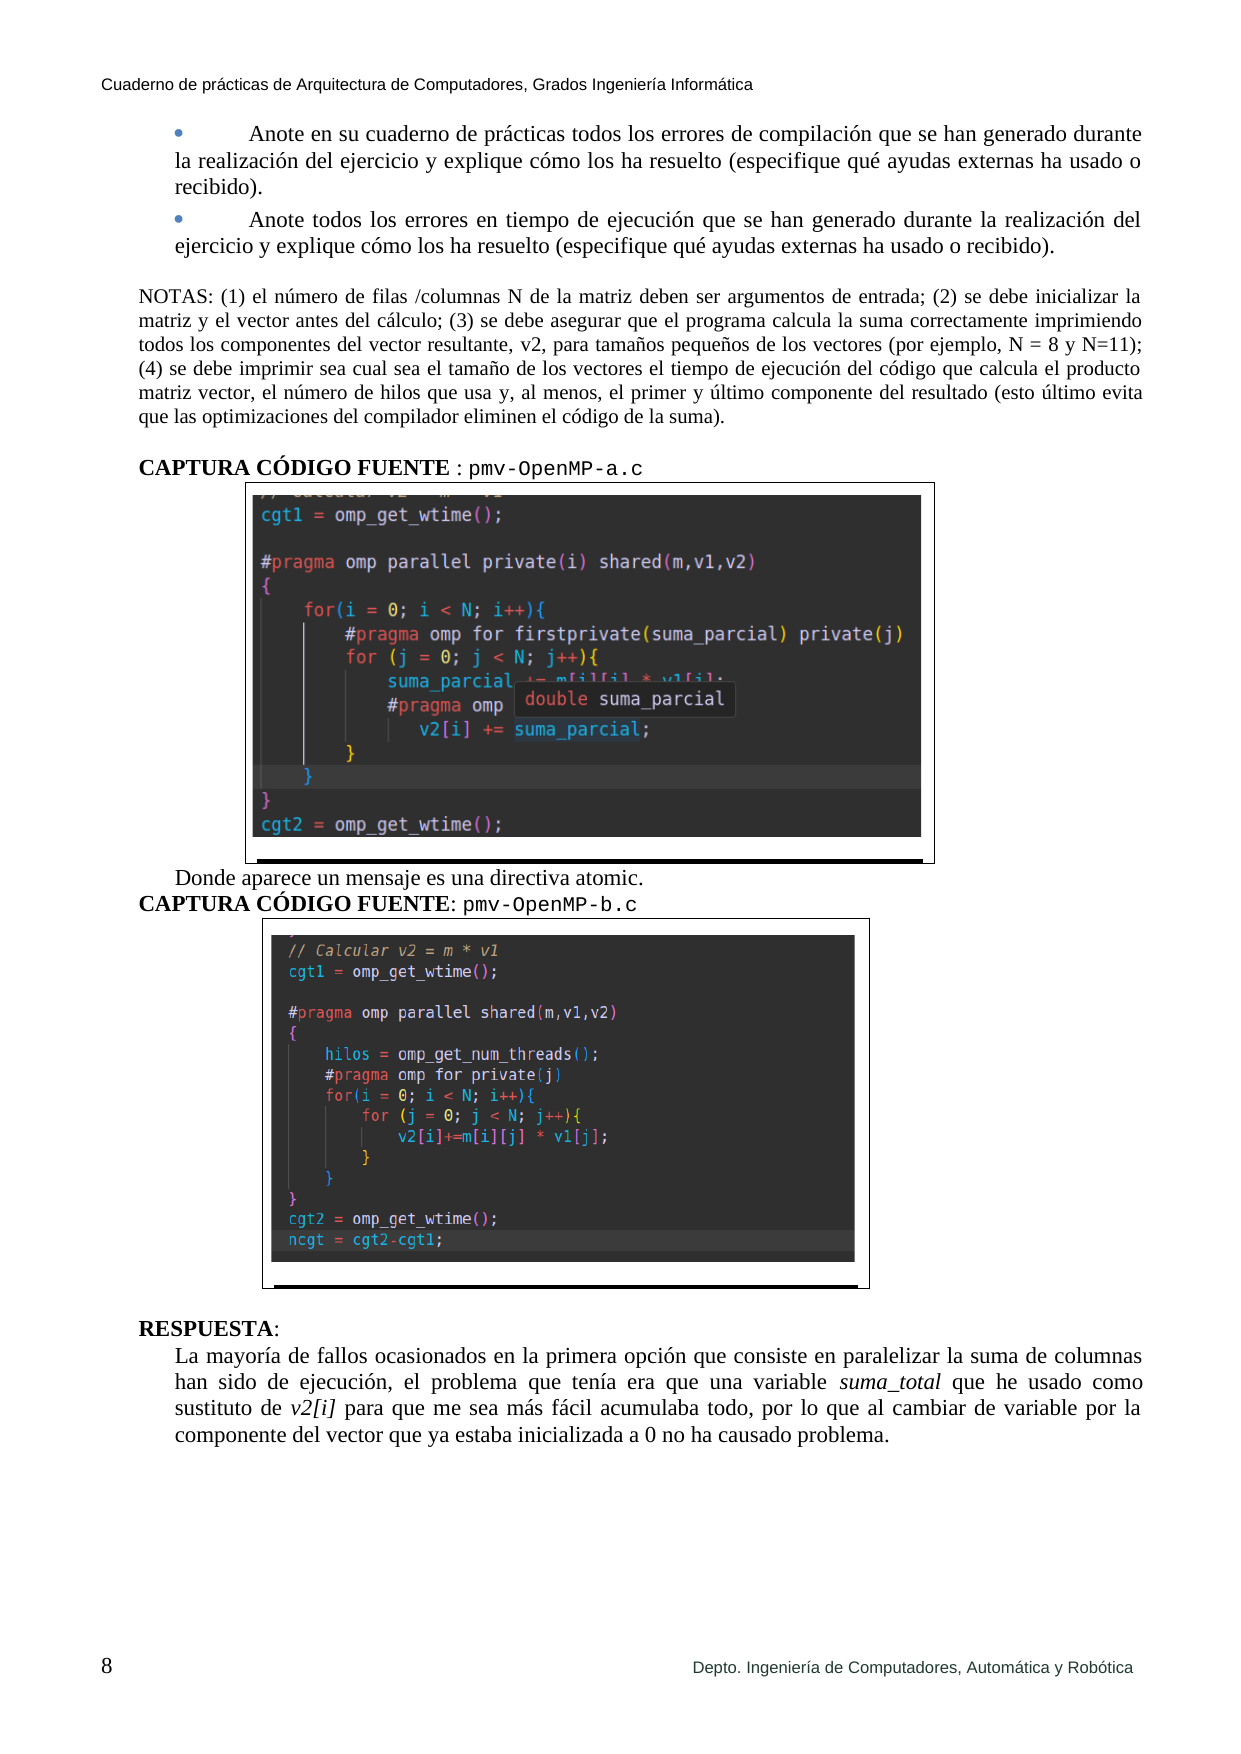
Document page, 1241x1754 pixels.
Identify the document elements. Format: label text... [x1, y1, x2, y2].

picture [271, 935, 855, 1262]
list Anote en su cuaderno de prácticas todos los errores de compilación que se han generado durante la realización del ejercicio y explique cómo los ha resuelto (especifique qué ayudas externas ha usado o recibido). [174, 121, 1143, 199]
picture [252, 495, 922, 837]
table_header [246, 483, 934, 863]
list NOTAS: (1) el número de filas /columnas N de la matriz deben ser argumentos de entrada; (2) se debe inicializar la matriz y el vector antes del cálculo; (3) se debe asegurar que el programa calcula la suma correctamente imprimiendo todos los componentes del vector resultante, v2, para tamaños pequeños de los vectores (por ejemplo, N = 8 y N=11); (4) se debe imprimir sea cual sea el tamaño de los vectores el tiempo de ejecución del código que calcula el producto matriz vector, el número de hilos que usa y, al menos, el primer y último componente del resultado (esto último evita que las optimizaciones del compilador eliminen el código de la suma). [138, 283, 1143, 428]
list Anote todos los errores en tiempo de ejecución que se han generado durante la realización del ejercicio y explique cómo los ha resuelto (especifique qué ayudas externas ha usado o recibido). [174, 206, 1143, 258]
text Donde aparece un mensaje es una directiva atomic. [101, 864, 1143, 890]
text CAPTURA CÓDIGO FUENTE : pmv-OpenMP-a.c [138, 454, 1143, 482]
text RESPUESTA: [138, 1315, 1143, 1342]
text La mayoría de fallos ocasionados en la primera opción que consiste en paralelizar la suma de columnas han sido de ejecución, el problema que tenía era que una variable suma_total que he usado como sustituto de v2[i] para que me sea más fácil acumulaba todo, por lo que al cambiar de variable por la componente del vector que ya estaba inicializada a 0 no ha causado problema. [174, 1342, 1143, 1447]
text CAPTURA CÓDIGO FUENTE: pmv-OpenMP-b.c [138, 890, 1143, 918]
table_header [263, 919, 869, 1288]
